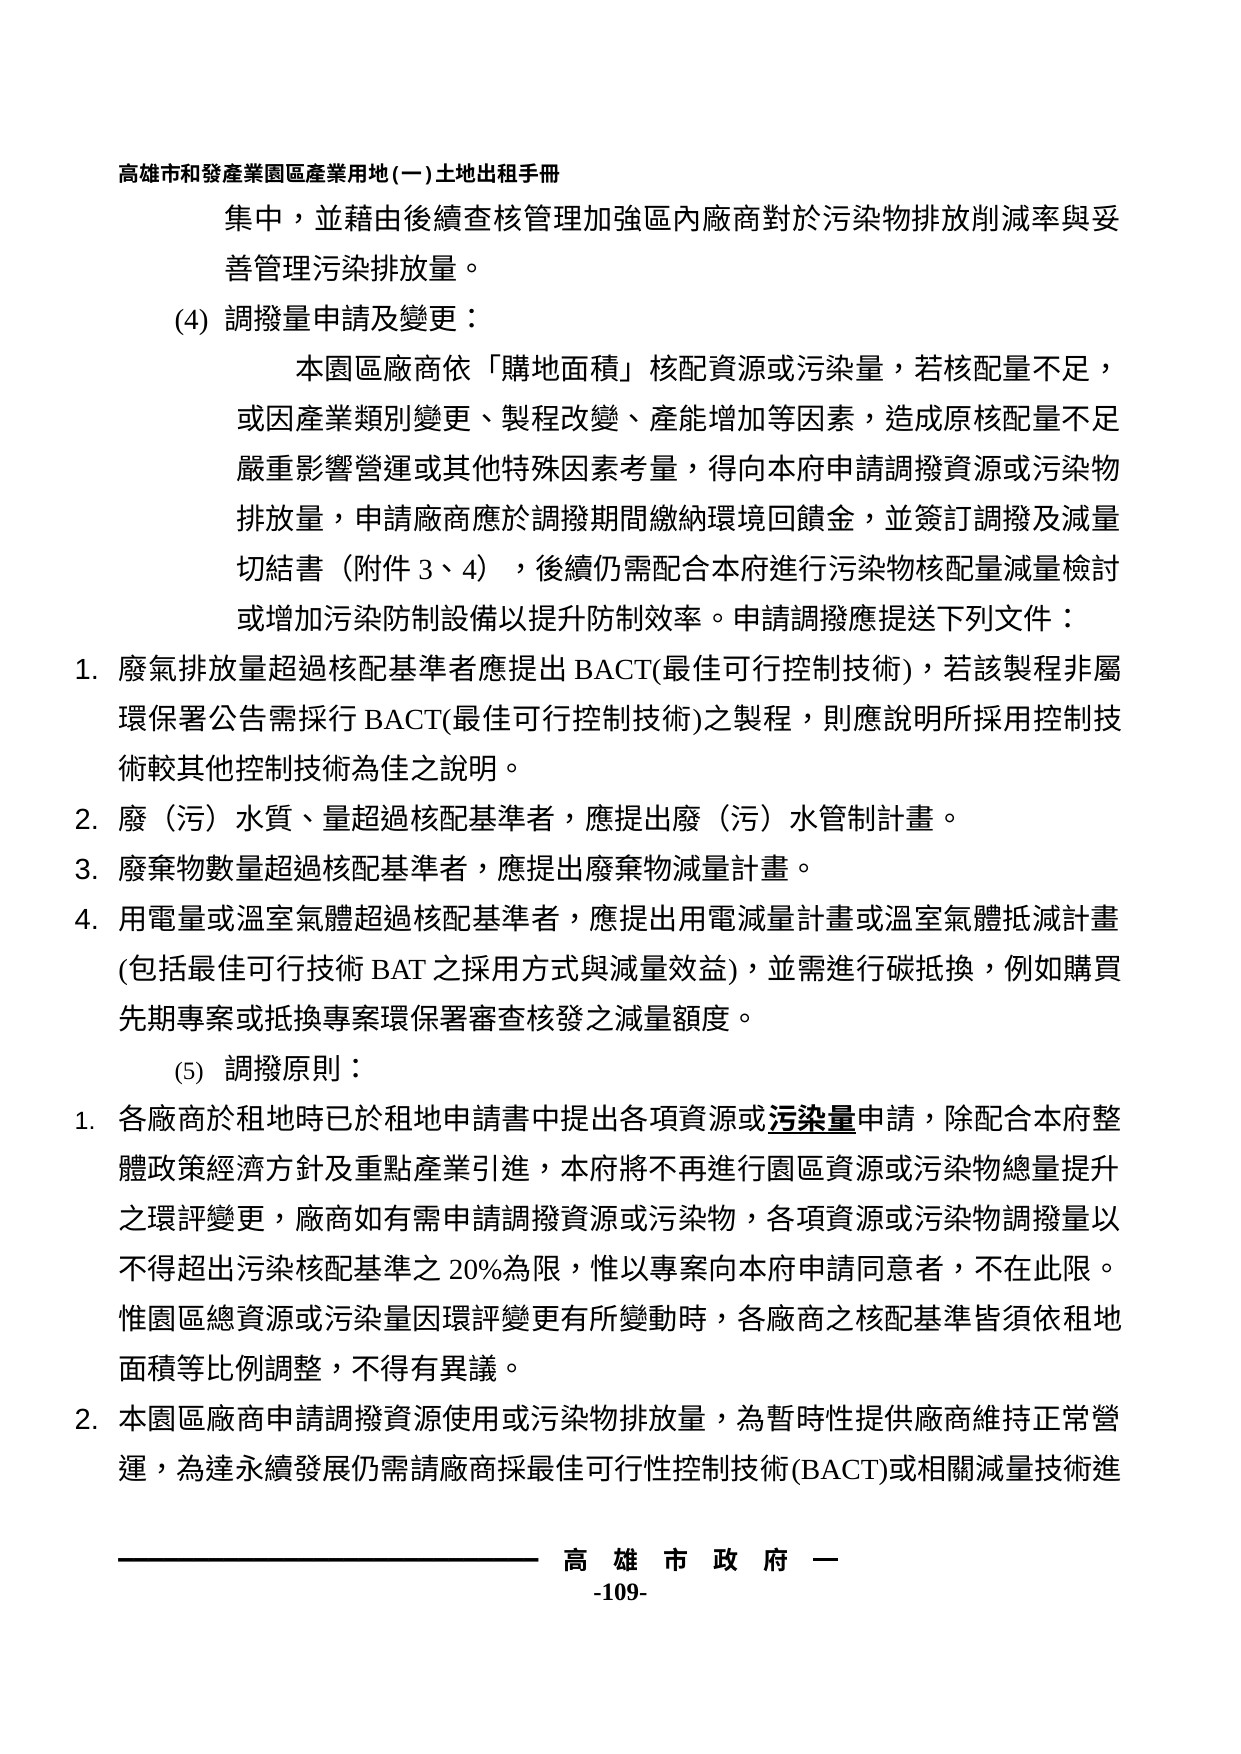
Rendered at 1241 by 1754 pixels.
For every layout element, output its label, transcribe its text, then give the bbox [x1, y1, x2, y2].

list 廢氣排放量超過核配基準者應提出BACT(最佳可行控制技術)，若該製程非屬環保署公告需採行BACT(最佳可行控制技術)之製程，則應說明所採用控制技術較其他控制技術為佳之說明。 [74, 639, 1122, 789]
list 調撥量申請及變更： [174, 289, 1122, 339]
list 集中，並藉由後續查核管理加強區內廠商對於污染物排放削減率與妥善管理污染排放量。 [174, 189, 1122, 289]
list 各廠商於租地時已於租地申請書中提出各項資源或污染量申請，除配合本府整體政策經濟方針及重點產業引進，本府將不再進行園區資源或污染物總量提升之環評變更，廠商如有需申請調撥資源或污染物，各項資源或污染物調撥量以不得超出污染核配基準之20%為限，惟以專案向本府申請同意者，不在此限。惟園區總資源或污染量因環評變更有所變動時，各廠商之核配基準皆須依租地面積等比例調整，不得有異議。 [74, 1089, 1122, 1389]
list 調撥原則： [174, 1039, 1122, 1089]
list 用電量或溫室氣體超過核配基準者，應提出用電減量計畫或溫室氣體抵減計畫(包括最佳可行技術BAT之採用方式與減量效益)，並需進行碳抵換，例如購買先期專案或抵換專案環保署審查核發之減量額度。 [74, 889, 1122, 1039]
list 廢棄物數量超過核配基準者，應提出廢棄物減量計畫。 [74, 839, 1122, 889]
list 本園區廠商申請調撥資源使用或污染物排放量，為暫時性提供廠商維持正常營運，為達永續發展仍需請廠商採最佳可行性控制技術(BACT)或相關減量技術進 [74, 1389, 1122, 1489]
text 本園區廠商依「購地面積」核配資源或污染量，若核配量不足，或因產業類別變更、製程改變、產能增加等因素，造成原核配量不足嚴重影響營運或其他特殊因素考量，得向本府申請調撥資源或污染物排放量，申請廠商應於調撥期間繳納環境回饋金，並簽訂調撥及減量切結書（附件3、4），後續仍需配合本府進行污染物核配量減量檢討或增加污染防制設備以提升防制效率。申請調撥應提送下列文件： [236, 339, 1122, 639]
list 廢（污）水質、量超過核配基準者，應提出廢（污）水管制計畫。 [74, 789, 1122, 839]
